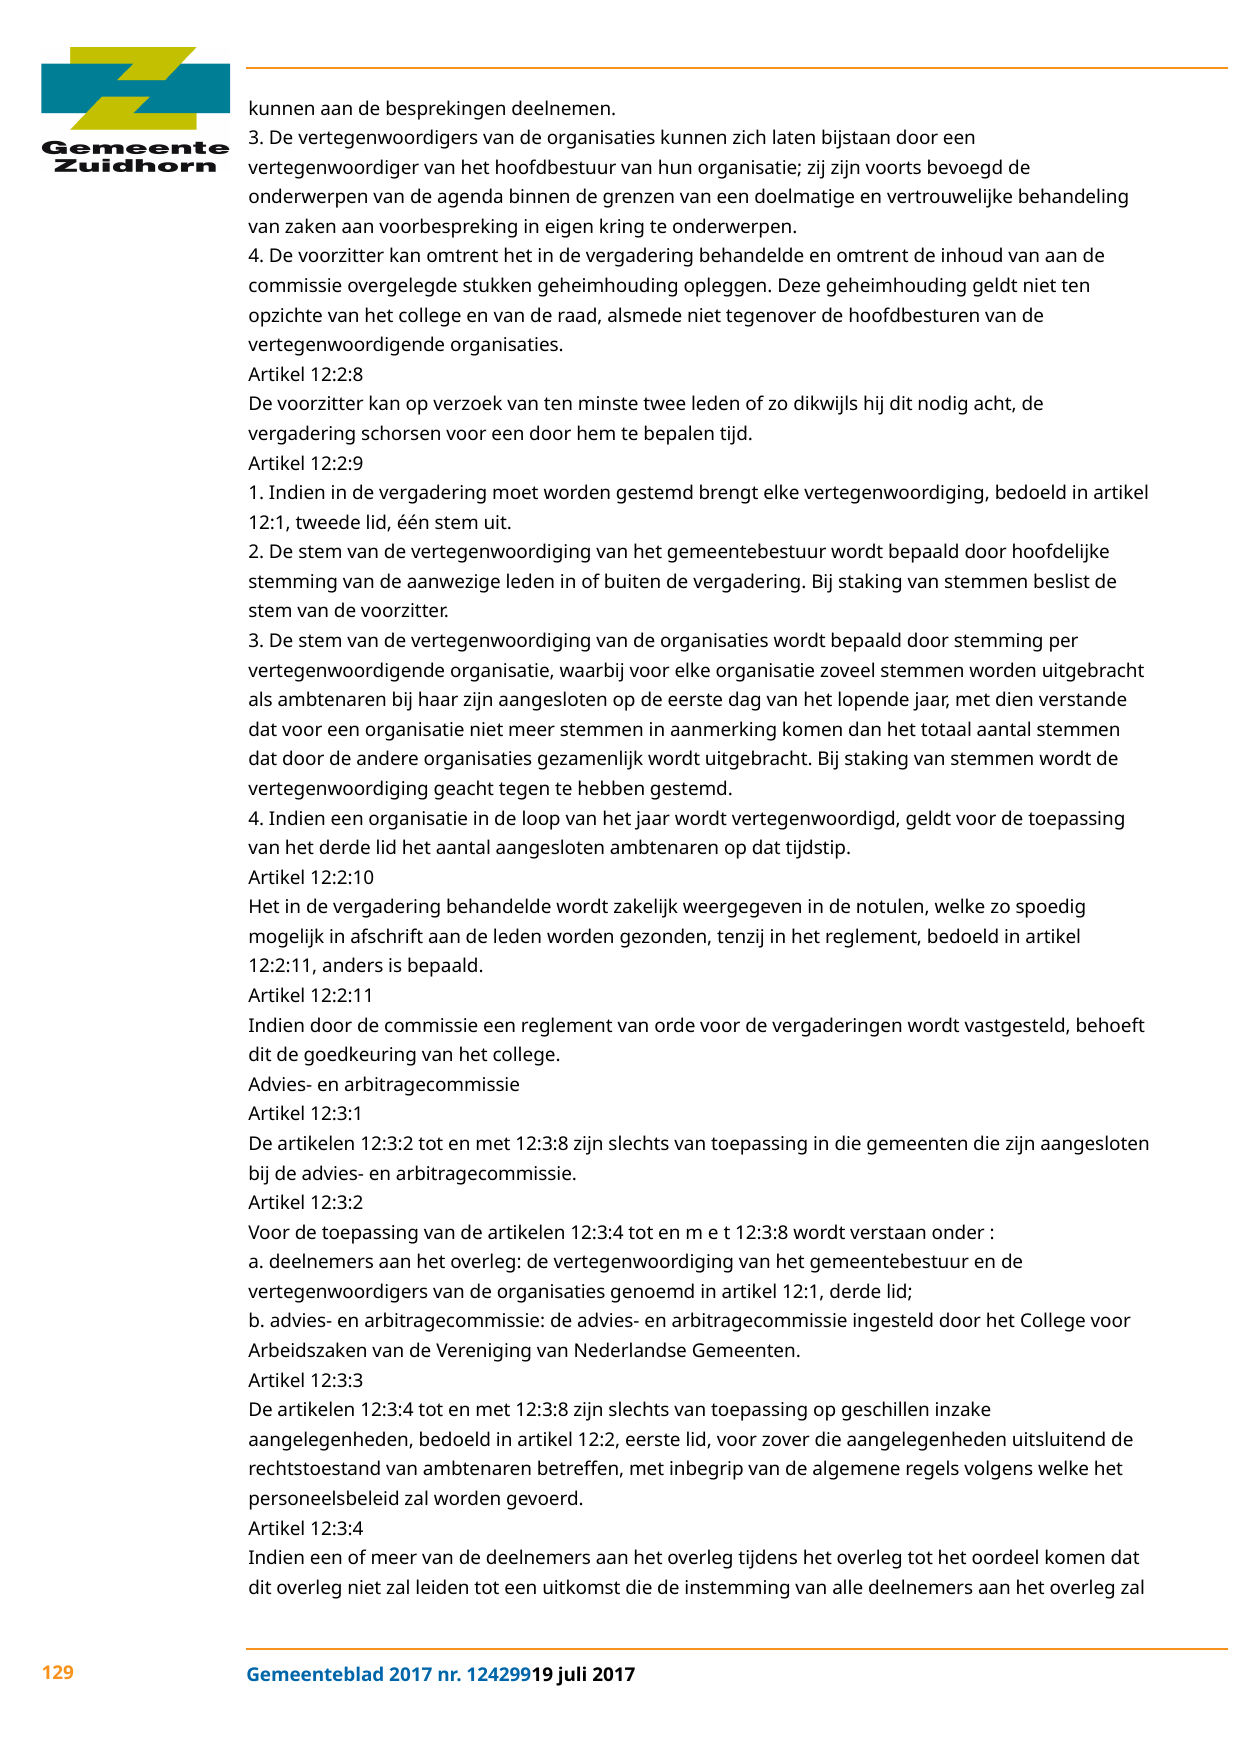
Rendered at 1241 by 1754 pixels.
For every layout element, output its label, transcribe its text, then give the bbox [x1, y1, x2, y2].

text Artikel 12:3:1 [248, 1101, 1152, 1126]
text 1. Indien in de vergadering moet worden gestemd brengt elke vertegenwoordiging, bedoeld in artikel 12:1, tweede lid, één stem uit. [248, 479, 1152, 535]
text De artikelen 12:3:4 tot en met 12:3:8 zijn slechts van toepassing op geschillen inzake aangelegenheden, bedoeld in artikel 12:2, eerste lid, voor zover die aangelegenheden uitsluitend de rechtstoestand van ambtenaren betreffen, met inbegrip van de algemene regels volgens welke het personeelsbeleid zal worden gevoerd. [248, 1396, 1152, 1511]
text 2. De stem van de vertegenwoordiging van het gemeentebestuur wordt bepaald door hoofdelijke stemming van de aanwezige leden in of buiten de vergadering. Bij staking van stemmen beslist de stem van de voorzitter. [248, 538, 1152, 623]
text Advies- en arbitragecommissie [248, 1071, 1152, 1097]
text Artikel 12:2:8 [248, 361, 1152, 387]
picture [41, 47, 231, 172]
text Artikel 12:3:3 [248, 1367, 1152, 1393]
text kunnen aan de besprekingen deelnemen. [248, 95, 1152, 121]
text 4. De voorzitter kan omtrent het in de vergadering behandelde en omtrent de inhoud van aan de commissie overgelegde stukken geheimhouding opleggen. Deze geheimhouding geldt niet ten opzichte van het college en van de raad, alsmede niet tegenover de hoofdbesturen van de vertegenwoordigende organisaties. [248, 243, 1152, 357]
text Artikel 12:3:4 [248, 1515, 1152, 1541]
text 3. De vertegenwoordigers van de organisaties kunnen zich laten bijstaan door een vertegenwoordiger van het hoofdbestuur van hun organisatie; zij zijn voorts bevoegd de onderwerpen van de agenda binnen de grenzen van een doelmatige en vertrouwelijke behandeling van zaken aan voorbespreking in eigen kring te onderwerpen. [248, 124, 1152, 239]
text 3. De stem van de vertegenwoordiging van de organisaties wordt bepaald door stemming per vertegenwoordigende organisatie, waarbij voor elke organisatie zoveel stemmen worden uitgebracht als ambtenaren bij haar zijn aangesloten op de eerste dag van het lopende jaar, met dien verstande dat voor een organisatie niet meer stemmen in aanmerking komen dan het totaal aantal stemmen dat door de andere organisaties gezamenlijk wordt uitgebracht. Bij staking van stemmen wordt de vertegenwoordiging geacht tegen te hebben gestemd. [248, 627, 1152, 801]
text Artikel 12:2:10 [248, 864, 1152, 890]
text Artikel 12:2:9 [248, 450, 1152, 476]
text b. advies- en arbitragecommissie: de advies- en arbitragecommissie ingesteld door het College voor Arbeidszaken van de Vereniging van Nederlandse Gemeenten. [248, 1308, 1152, 1363]
text Indien door de commissie een reglement van orde voor de vergaderingen wordt vastgesteld, behoeft dit de goedkeuring van het college. [248, 1012, 1152, 1067]
text a. deelnemers aan het overleg: de vertegenwoordiging van het gemeentebestuur en de vertegenwoordigers van de organisaties genoemd in artikel 12:1, derde lid; [248, 1248, 1152, 1304]
text Artikel 12:3:2 [248, 1189, 1152, 1215]
text Indien een of meer van de deelnemers aan het overleg tijdens het overleg tot het oordeel komen dat dit overleg niet zal leiden tot een uitkomst die de instemming van alle deelnemers aan het overleg zal [248, 1544, 1152, 1600]
text De artikelen 12:3:2 tot en met 12:3:8 zijn slechts van toepassing in die gemeenten die zijn aangesloten bij de advies- en arbitragecommissie. [248, 1130, 1152, 1186]
text De voorzitter kan op verzoek van ten minste twee leden of zo dikwijls hij dit nodig acht, de vergadering schorsen voor een door hem te bepalen tijd. [248, 391, 1152, 446]
text Voor de toepassing van de artikelen 12:3:4 tot en m e t 12:3:8 wordt verstaan onder : [248, 1219, 1152, 1245]
text Het in de vergadering behandelde wordt zakelijk weergegeven in de notulen, welke zo spoedig mogelijk in afschrift aan de leden worden gezonden, tenzij in het reglement, bedoeld in artikel 12:2:11, anders is bepaald. [248, 893, 1152, 978]
text 4. Indien een organisatie in de loop van het jaar wordt vertegenwoordigd, geldt voor de toepassing van het derde lid het aantal aangesloten ambtenaren op dat tijdstip. [248, 805, 1152, 860]
text Artikel 12:2:11 [248, 982, 1152, 1008]
